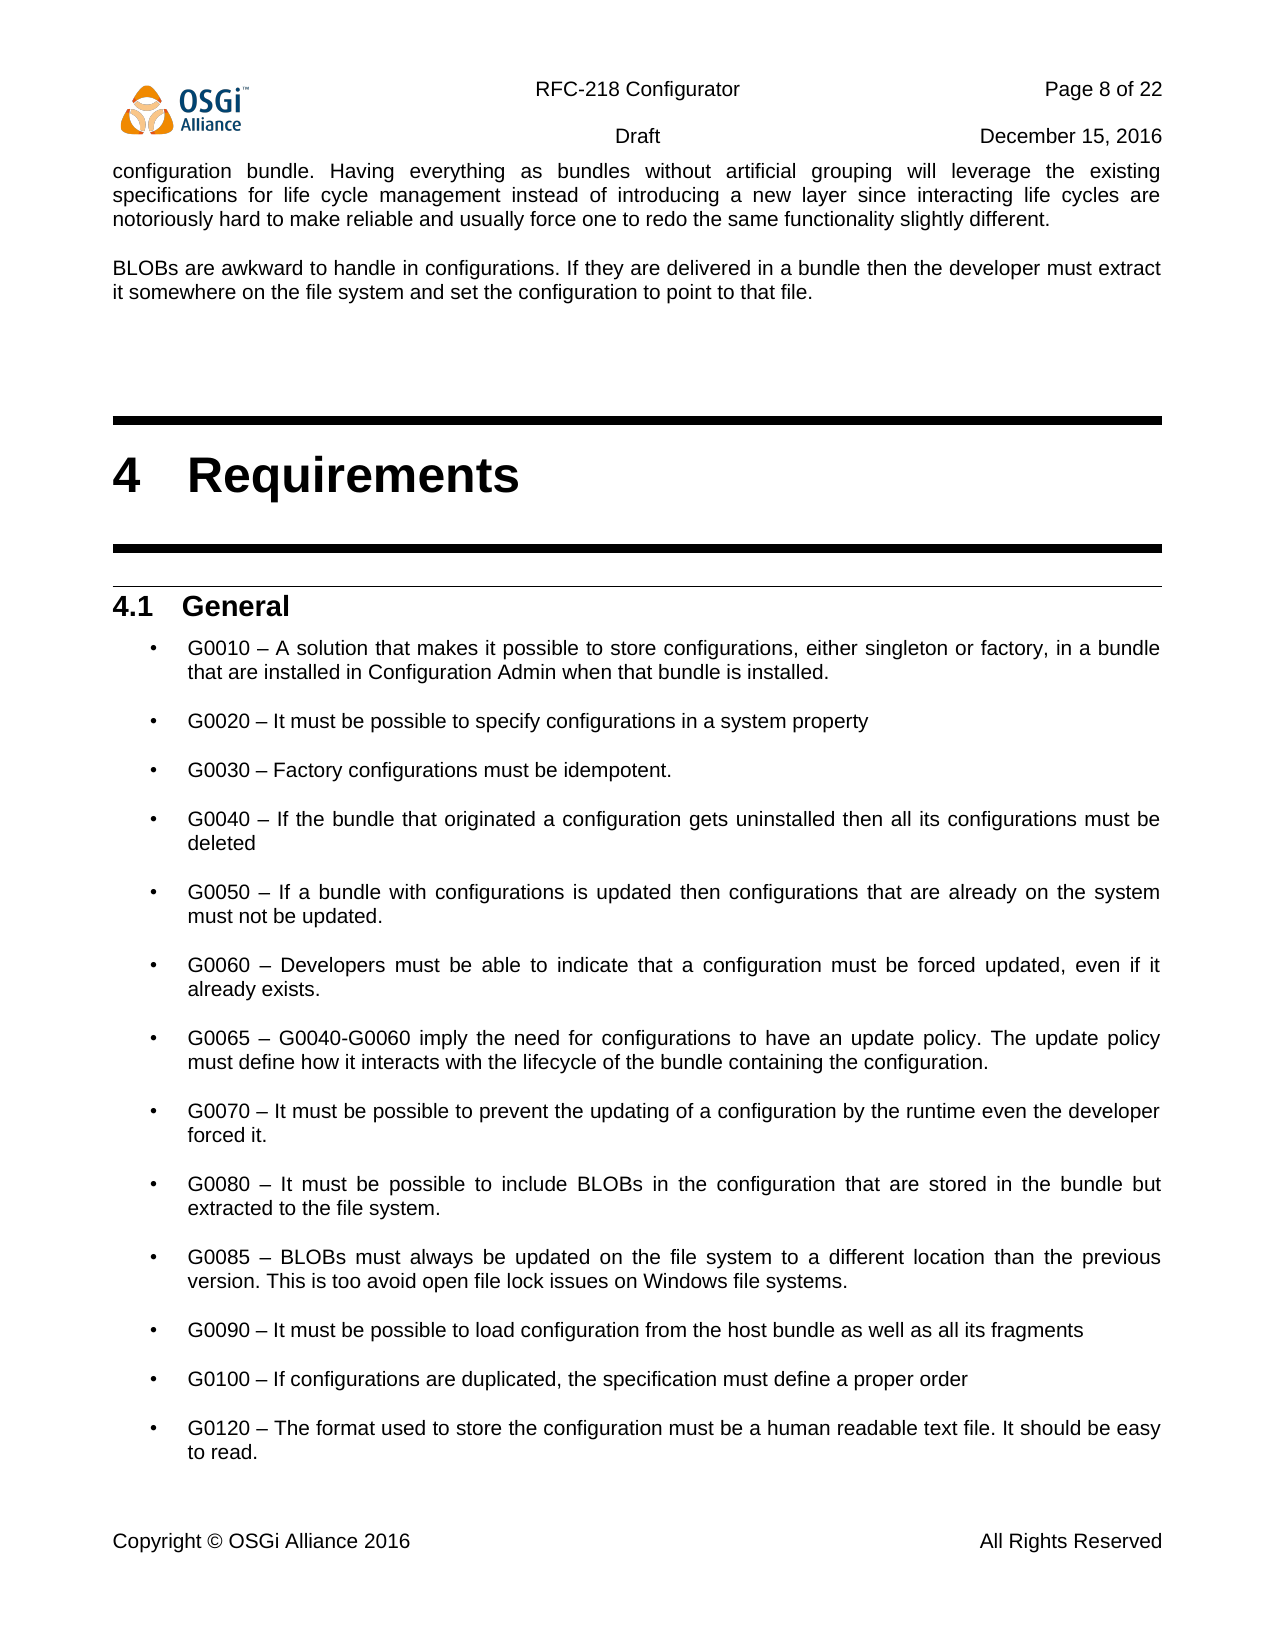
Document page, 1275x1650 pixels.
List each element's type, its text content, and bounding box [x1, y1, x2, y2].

subtitle Requirements [112, 417, 1162, 553]
text configuration bundle. Having everything as bundles without artificial grouping will leverage the existing specifications for life cycle management instead of introducing a new layer since interacting life cycles are notoriously hard to make reliable and usually force one to redo the same functionality slightly different. [112, 159, 1162, 231]
list G0040 – If the bundle that originated a configuration gets uninstalled then all its configurations must be deleted [150, 807, 1162, 854]
list G0120 – The format used to store the configuration must be a human readable text file. It should be easy to read. [150, 1416, 1162, 1464]
list G0030 – Factory configurations must be idempotent. [150, 757, 1162, 782]
list G0100 – If configurations are duplicated, the specification must define a proper order [150, 1367, 1162, 1391]
list G0080 – It must be possible to include BLOBs in the configuration that are stored in the bundle but extracted to the file system. [150, 1172, 1162, 1220]
subtitle General [112, 587, 1162, 623]
list G0060 – Developers must be able to indicate that a configuration must be forced updated, even if it already exists. [150, 953, 1162, 1001]
list G0090 – It must be possible to load configuration from the host bundle as well as all its fragments [150, 1318, 1162, 1342]
list G0050 – If a bundle with configurations is updated then configurations that are already on the system must not be updated. [150, 879, 1162, 928]
list G0085 – BLOBs must always be updated on the file system to a different location than the previous version. This is too avoid open file lock issues on Windows file systems. [150, 1245, 1162, 1293]
text BLOBs are awkward to handle in configurations. If they are delivered in a bundle then the developer must extract it somewhere on the file system and set the configuration to point to that file. [112, 256, 1162, 304]
list G0020 – It must be possible to specify configurations in a system property [150, 708, 1162, 732]
list G0065 – G0040-G0060 imply the need for configurations to have an update policy. The update policy must define how it interacts with the lifecycle of the bundle containing the configuration. [150, 1026, 1162, 1074]
picture [113, 78, 257, 142]
list G0010 – A solution that makes it possible to store configurations, either singleton or factory, in a bundle that are installed in Configuration Admin when that bundle is installed. [150, 635, 1162, 683]
list G0070 – It must be possible to prevent the updating of a configuration by the runtime even the developer forced it. [150, 1099, 1162, 1147]
